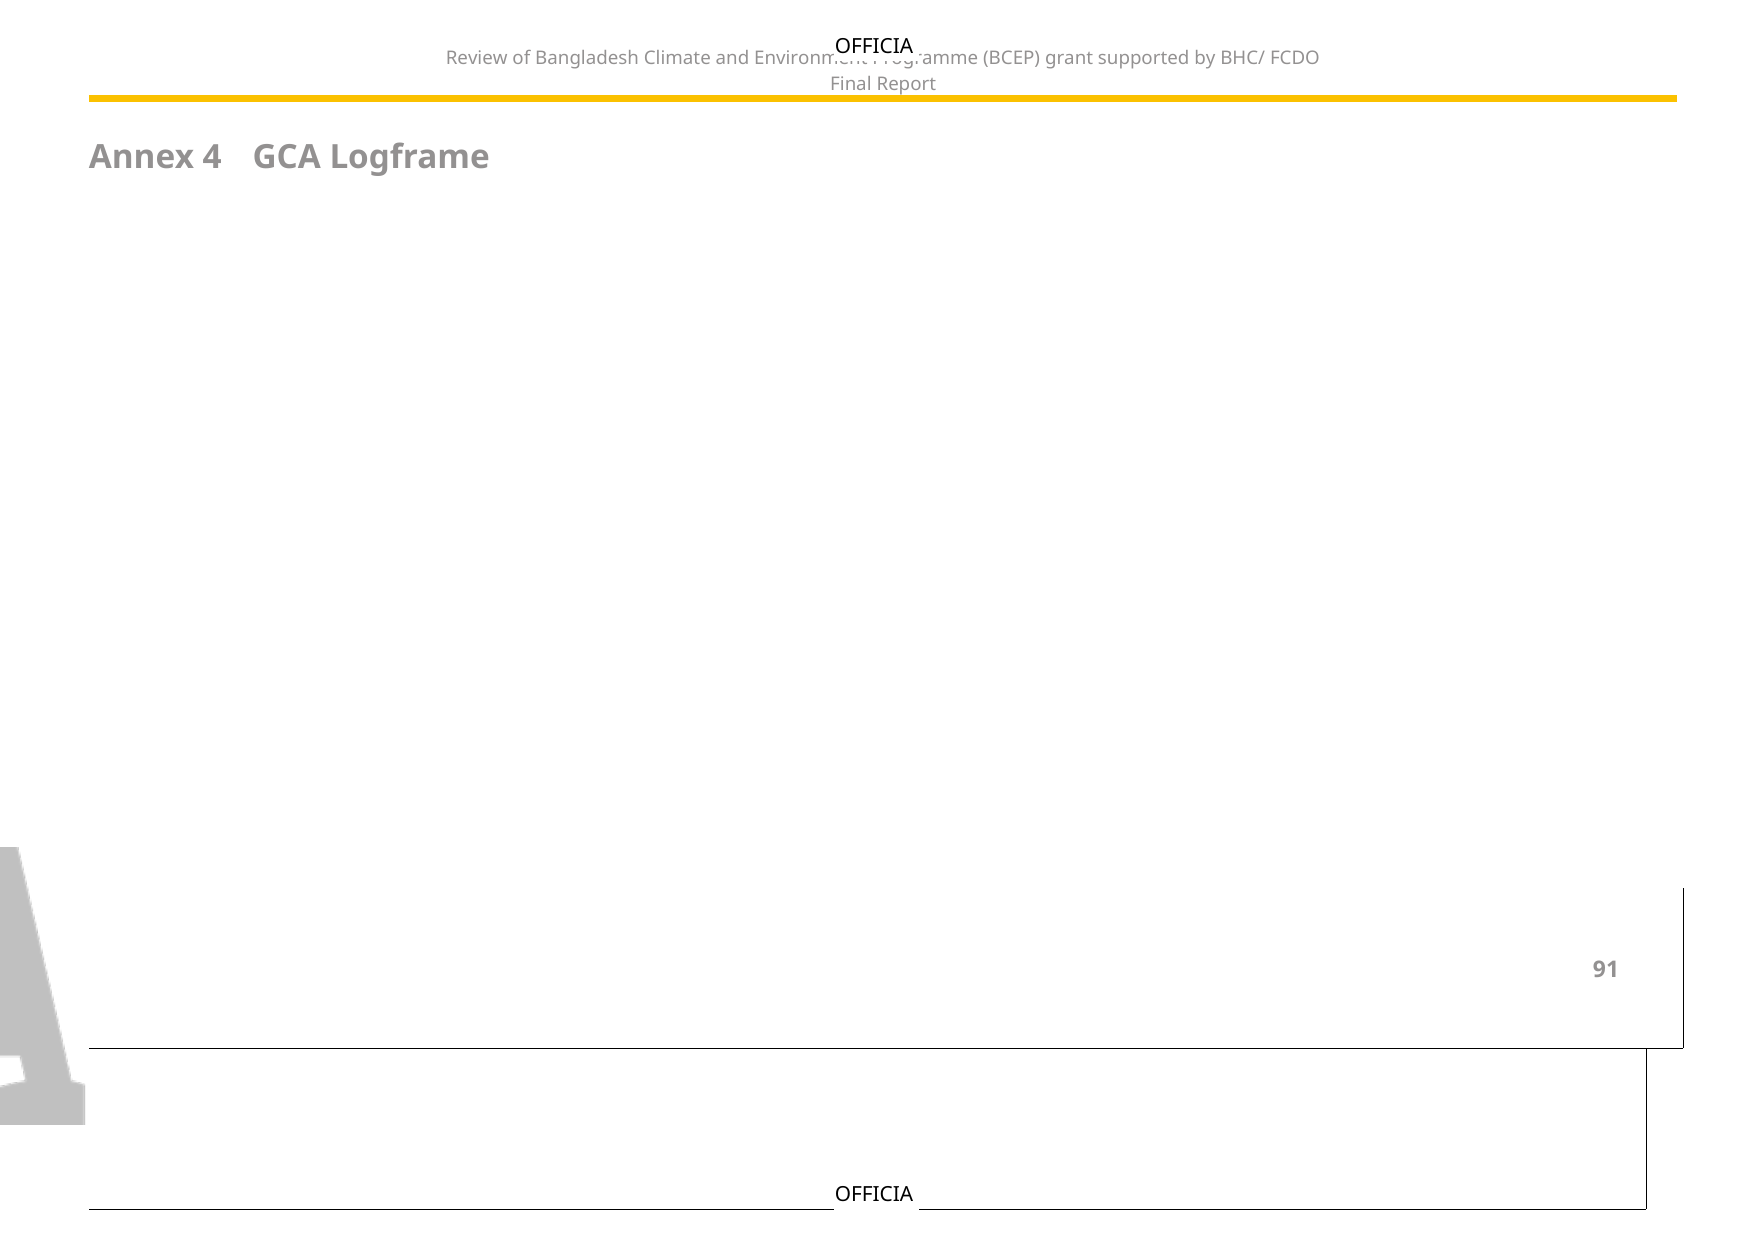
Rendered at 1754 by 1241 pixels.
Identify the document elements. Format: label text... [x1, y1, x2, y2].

subtitle GCA Logframe [89, 133, 1683, 178]
